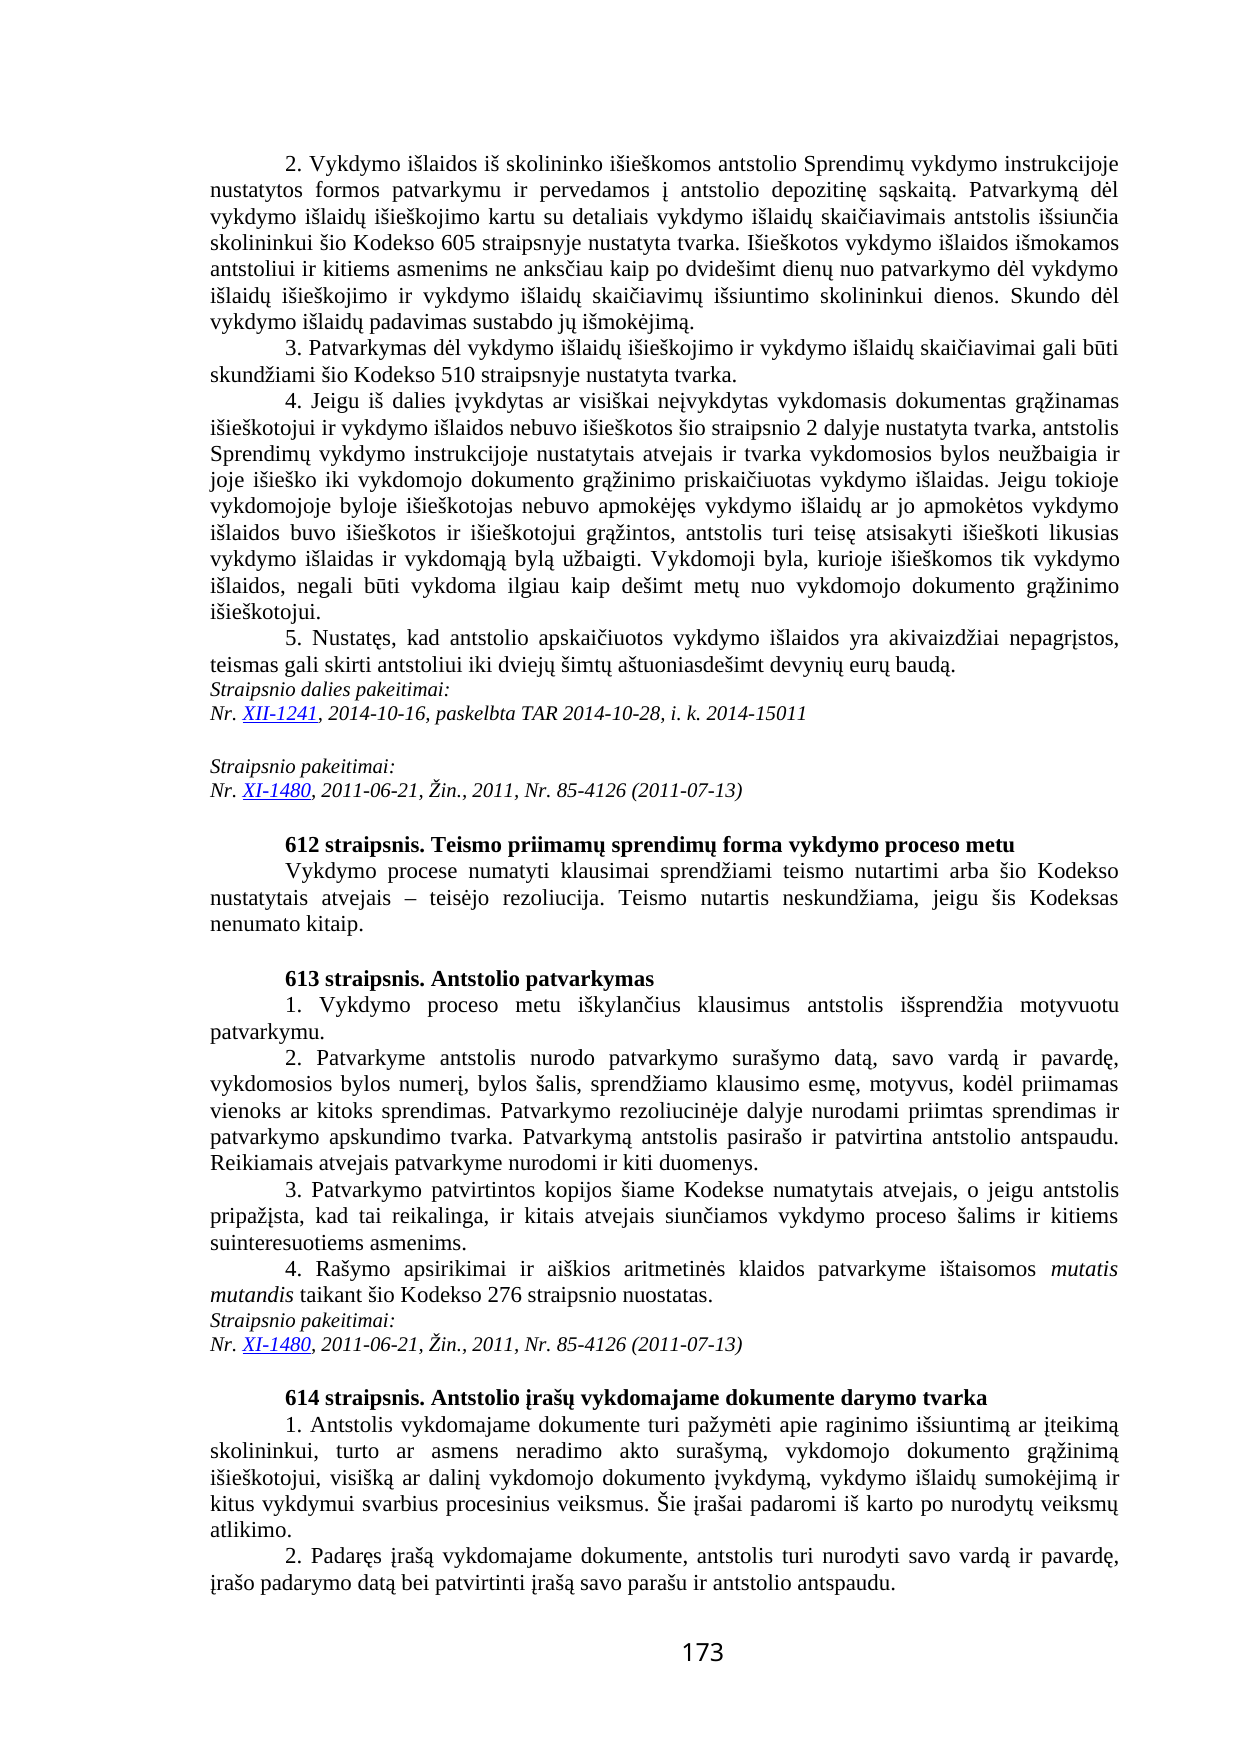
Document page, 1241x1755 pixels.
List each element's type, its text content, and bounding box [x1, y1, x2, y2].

text 3. Patvarkymo patvirtintos kopijos šiame Kodekse numatytais atvejais, o jeigu antstolis pripažįsta, kad tai reikalinga, ir kitais atvejais siunčiamos vykdymo proceso šalims ir kitiems suinteresuotiems asmenims. [210, 1176, 1120, 1255]
text Nr. XI-1480, 2011-06-21, Žin., 2011, Nr. 85-4126 (2011-07-13) [210, 778, 1120, 802]
text 1. Vykdymo proceso metu iškylančius klausimus antstolis išsprendžia motyvuotu patvarkymu. [210, 991, 1120, 1044]
text 1. Antstolis vykdomajame dokumente turi pažymėti apie raginimo išsiuntimą ar įteikimą skolininkui, turto ar asmens neradimo akto surašymą, vykdomojo dokumento grąžinimą išieškotojui, visišką ar dalinį vykdomojo dokumento įvykdymą, vykdymo išlaidų sumokėjimą ir kitus vykdymui svarbius procesinius veiksmus. Šie įrašai padaromi iš karto po nurodytų veiksmų atlikimo. [210, 1411, 1120, 1543]
text 4. Jeigu iš dalies įvykdytas ar visiškai neįvykdytas vykdomasis dokumentas grąžinamas išieškotojui ir vykdymo išlaidos nebuvo išieškotos šio straipsnio 2 dalyje nustatyta tvarka, antstolis Sprendimų vykdymo instrukcijoje nustatytais atvejais ir tvarka vykdomosios bylos neužbaigia ir joje išieško iki vykdomojo dokumento grąžinimo priskaičiuotas vykdymo išlaidas. Jeigu tokioje vykdomojoje byloje išieškotojas nebuvo apmokėjęs vykdymo išlaidų ar jo apmokėtos vykdymo išlaidos buvo išieškotos ir išieškotojui grąžintos, antstolis turi teisę atsisakyti išieškoti likusias vykdymo išlaidas ir vykdomąją bylą užbaigti. Vykdomoji byla, kurioje išieškomos tik vykdymo išlaidos, negali būti vykdoma ilgiau kaip dešimt metų nuo vykdomojo dokumento grąžinimo išieškotojui. [210, 387, 1120, 624]
text Nr. XI-1480, 2011-06-21, Žin., 2011, Nr. 85-4126 (2011-07-13) [210, 1332, 1120, 1356]
text 2. Vykdymo išlaidos iš skolininko išieškomos antstolio Sprendimų vykdymo instrukcijoje nustatytos formos patvarkymu ir pervedamos į antstolio depozitinę sąskaitą. Patvarkymą dėl vykdymo išlaidų išieškojimo kartu su detaliais vykdymo išlaidų skaičiavimais antstolis išsiunčia skolininkui šio Kodekso 605 straipsnyje nustatyta tvarka. Išieškotos vykdymo išlaidos išmokamos antstoliui ir kitiems asmenims ne anksčiau kaip po dvidešimt dienų nuo patvarkymo dėl vykdymo išlaidų išieškojimo ir vykdymo išlaidų skaičiavimų išsiuntimo skolininkui dienos. Skundo dėl vykdymo išlaidų padavimas sustabdo jų išmokėjimą. [210, 150, 1120, 334]
text 612 straipsnis. Teismo priimamų sprendimų forma vykdymo proceso metu [210, 831, 1120, 857]
text 3. Patvarkymas dėl vykdymo išlaidų išieškojimo ir vykdymo išlaidų skaičiavimai gali būti skundžiami šio Kodekso 510 straipsnyje nustatyta tvarka. [210, 334, 1120, 387]
text 5. Nustatęs, kad antstolio apskaičiuotos vykdymo išlaidos yra akivaizdžiai nepagrįstos, teismas gali skirti antstoliui iki dviejų šimtų aštuoniasdešimt devynių eurų baudą. [210, 624, 1120, 677]
text Vykdymo procese numatyti klausimai sprendžiami teismo nutartimi arba šio Kodekso nustatytais atvejais – teisėjo rezoliucija. Teismo nutartis neskundžiama, jeigu šis Kodeksas nenumato kitaip. [210, 857, 1120, 936]
text Straipsnio pakeitimai: [210, 1308, 1120, 1332]
text 2. Patvarkyme antstolis nurodo patvarkymo surašymo datą, savo vardą ir pavardę, vykdomosios bylos numerį, bylos šalis, sprendžiamo klausimo esmę, motyvus, kodėl priimamas vienoks ar kitoks sprendimas. Patvarkymo rezoliucinėje dalyje nurodami priimtas sprendimas ir patvarkymo apskundimo tvarka. Patvarkymą antstolis pasirašo ir patvirtina antstolio antspaudu. Reikiamais atvejais patvarkyme nurodomi ir kiti duomenys. [210, 1044, 1120, 1176]
text 2. Padaręs įrašą vykdomajame dokumente, antstolis turi nurodyti savo vardą ir pavardę, įrašo padarymo datą bei patvirtinti įrašą savo parašu ir antstolio antspaudu. [210, 1543, 1120, 1595]
text 4. Rašymo apsirikimai ir aiškios aritmetinės klaidos patvarkyme ištaisomos mutatis mutandis taikant šio Kodekso 276 straipsnio nuostatas. [210, 1255, 1120, 1308]
text 613 straipsnis. Antstolio patvarkymas [210, 965, 1120, 991]
text Nr. XII-1241, 2014-10-16, paskelbta TAR 2014-10-28, i. k. 2014-15011 [210, 701, 1120, 725]
text 614 straipsnis. Antstolio įrašų vykdomajame dokumente darymo tvarka [210, 1384, 1120, 1411]
text Straipsnio pakeitimai: [210, 754, 1120, 778]
text Straipsnio dalies pakeitimai: [210, 677, 1120, 701]
